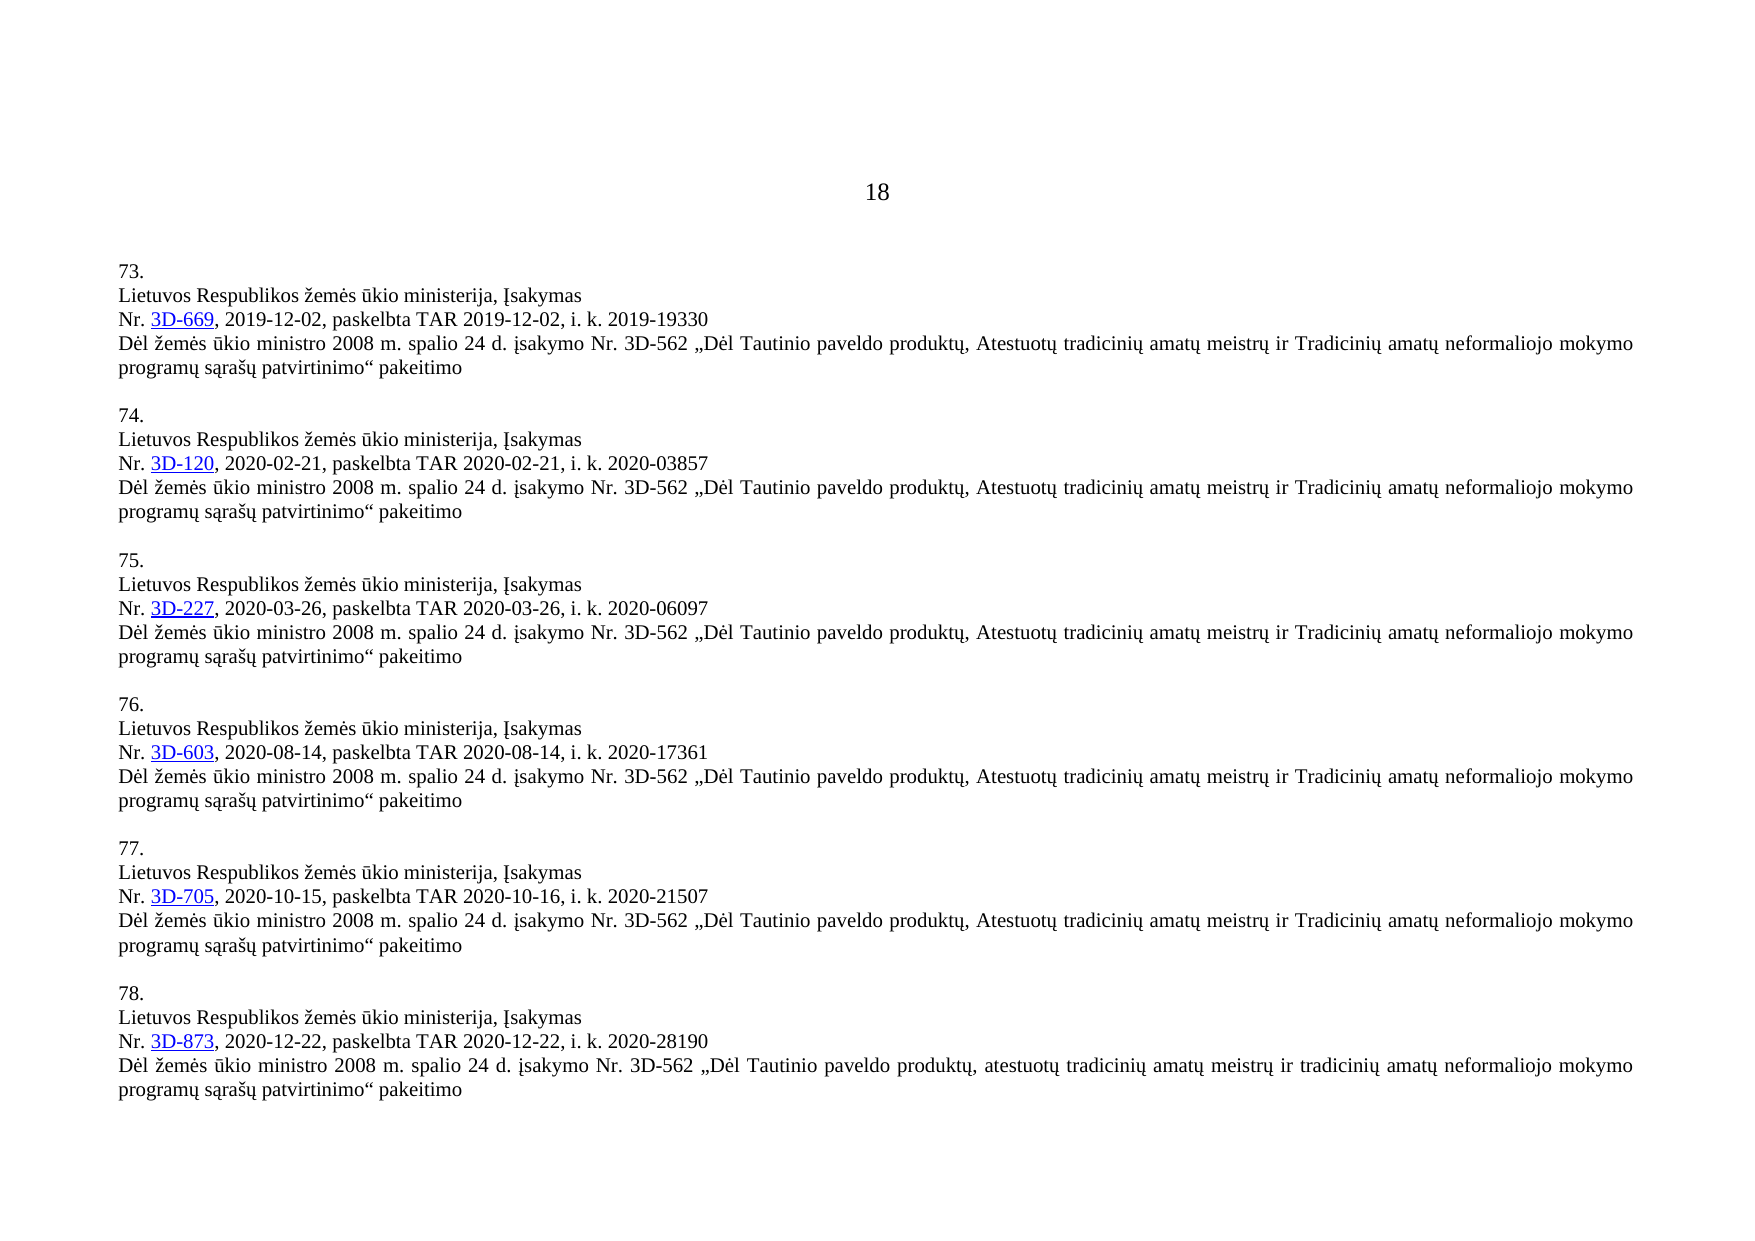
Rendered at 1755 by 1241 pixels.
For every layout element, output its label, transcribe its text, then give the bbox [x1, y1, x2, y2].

text 77. [118, 836, 1636, 860]
text Nr. 3D-669, 2019-12-02, paskelbta TAR 2019-12-02, i. k. 2019-19330 [118, 307, 1636, 331]
text Nr. 3D-873, 2020-12-22, paskelbta TAR 2020-12-22, i. k. 2020-28190 [118, 1029, 1636, 1053]
text Nr. 3D-227, 2020-03-26, paskelbta TAR 2020-03-26, i. k. 2020-06097 [118, 596, 1636, 620]
text Dėl žemės ūkio ministro 2008 m. spalio 24 d. įsakymo Nr. 3D-562 „Dėl Tautinio paveldo produktų, Atestuotų tradicinių amatų meistrų ir Tradicinių amatų neformaliojo mokymo programų sąrašų patvirtinimo“ pakeitimo [118, 908, 1636, 957]
text Lietuvos Respublikos žemės ūkio ministerija, Įsakymas [118, 860, 1636, 884]
text 75. [118, 547, 1636, 572]
text Dėl žemės ūkio ministro 2008 m. spalio 24 d. įsakymo Nr. 3D-562 „Dėl Tautinio paveldo produktų, Atestuotų tradicinių amatų meistrų ir Tradicinių amatų neformaliojo mokymo programų sąrašų patvirtinimo“ pakeitimo [118, 475, 1636, 523]
text 73. [118, 259, 1636, 283]
text Lietuvos Respublikos žemės ūkio ministerija, Įsakymas [118, 716, 1636, 740]
text Nr. 3D-120, 2020-02-21, paskelbta TAR 2020-02-21, i. k. 2020-03857 [118, 451, 1636, 475]
text 74. [118, 403, 1636, 427]
text Nr. 3D-603, 2020-08-14, paskelbta TAR 2020-08-14, i. k. 2020-17361 [118, 740, 1636, 764]
text Lietuvos Respublikos žemės ūkio ministerija, Įsakymas [118, 572, 1636, 596]
text Dėl žemės ūkio ministro 2008 m. spalio 24 d. įsakymo Nr. 3D-562 „Dėl Tautinio paveldo produktų, Atestuotų tradicinių amatų meistrų ir Tradicinių amatų neformaliojo mokymo programų sąrašų patvirtinimo“ pakeitimo [118, 331, 1636, 379]
text Nr. 3D-705, 2020-10-15, paskelbta TAR 2020-10-16, i. k. 2020-21507 [118, 884, 1636, 908]
text Lietuvos Respublikos žemės ūkio ministerija, Įsakymas [118, 283, 1636, 307]
text Lietuvos Respublikos žemės ūkio ministerija, Įsakymas [118, 1005, 1636, 1029]
text Lietuvos Respublikos žemės ūkio ministerija, Įsakymas [118, 427, 1636, 451]
text 78. [118, 981, 1636, 1005]
text Dėl žemės ūkio ministro 2008 m. spalio 24 d. įsakymo Nr. 3D-562 „Dėl Tautinio paveldo produktų, Atestuotų tradicinių amatų meistrų ir Tradicinių amatų neformaliojo mokymo programų sąrašų patvirtinimo“ pakeitimo [118, 620, 1636, 668]
text 76. [118, 692, 1636, 716]
text Dėl žemės ūkio ministro 2008 m. spalio 24 d. įsakymo Nr. 3D-562 „Dėl Tautinio paveldo produktų, Atestuotų tradicinių amatų meistrų ir Tradicinių amatų neformaliojo mokymo programų sąrašų patvirtinimo“ pakeitimo [118, 764, 1636, 812]
text Dėl žemės ūkio ministro 2008 m. spalio 24 d. įsakymo Nr. 3D-562 „Dėl Tautinio paveldo produktų, atestuotų tradicinių amatų meistrų ir tradicinių amatų neformaliojo mokymo programų sąrašų patvirtinimo“ pakeitimo [118, 1053, 1636, 1101]
